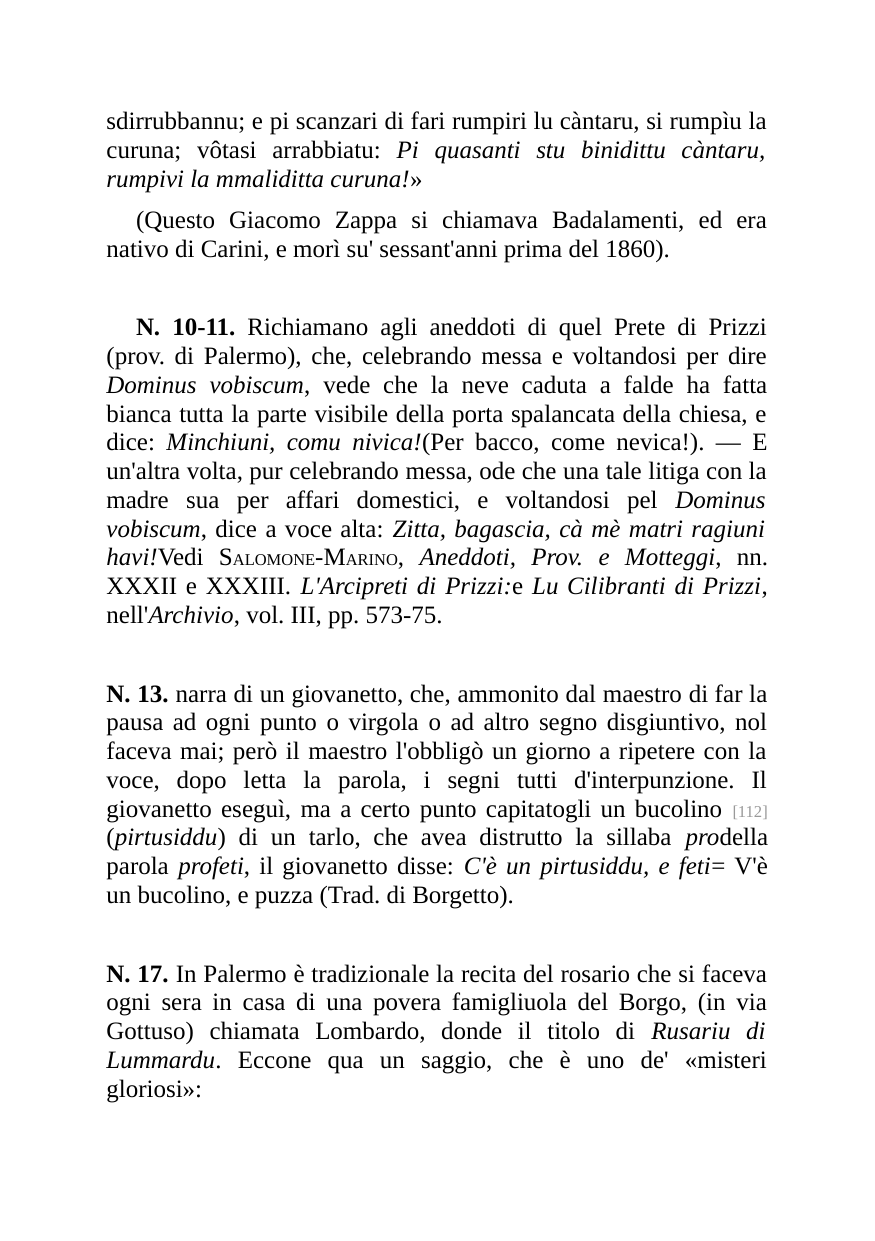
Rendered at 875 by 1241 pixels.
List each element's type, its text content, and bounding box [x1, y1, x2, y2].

text (Questo Giacomo Zappa si chiamava Badalamenti, ed era nativo di Carini, e morì su' sessant'anni prima del 1860). [106, 205, 768, 262]
text N. 17. In Palermo è tradizionale la recita del rosario che si faceva ogni sera in casa di una povera famigliuola del Borgo, (in via Gottuso) chiamata Lombardo, donde il titolo di Rusariu di Lummardu. Eccone qua un saggio, che è uno de' «misteri gloriosi»: [106, 959, 768, 1102]
text N. 13. narra di un giovanetto, che, ammonito dal maestro di far la pausa ad ogni punto o virgola o ad altro segno disgiuntivo, nol faceva mai; però il maestro l'obbligò un giorno a ripetere con la voce, dopo letta la parola, i segni tutti d'interpunzione. Il giovanetto eseguì, ma a certo punto capitatogli un bucolino [112](pirtusiddu) di un tarlo, che avea distrutto la sillaba prodella parola profeti, il giovanetto disse: C'è un pirtusiddu, e feti= V'è un bucolino, e puzza (Trad. di Borgetto). [106, 679, 768, 909]
text sdirrubbannu; e pi scanzari di fari rumpiri lu càntaru, si rumpìu la curuna; vôtasi arrabbiatu: Pi quasanti stu binidittu càntaru, rumpivi la mmaliditta curuna!» [106, 106, 768, 192]
text N. 10-11. Richiamano agli aneddoti di quel Prete di Prizzi (prov. di Palermo), che, celebrando messa e voltandosi per dire Dominus vobiscum, vede che la neve caduta a falde ha fatta bianca tutta la parte visibile della porta spalancata della chiesa, e dice: Minchiuni, comu nivica!(Per bacco, come nevica!). ― E un'altra volta, pur celebrando messa, ode che una tale litiga con la madre sua per affari domestici, e voltandosi pel Dominus vobiscum, dice a voce alta: Zitta, bagascia, cà mè matri ragiuni havi!Vedi Salomone-Marino, Aneddoti, Prov. e Motteggi, nn. XXXII e XXXIII. L'Arcipreti di Prizzi:e Lu Cilibranti di Prizzi, nell'Archivio, vol. III, pp. 573-75. [106, 312, 768, 629]
